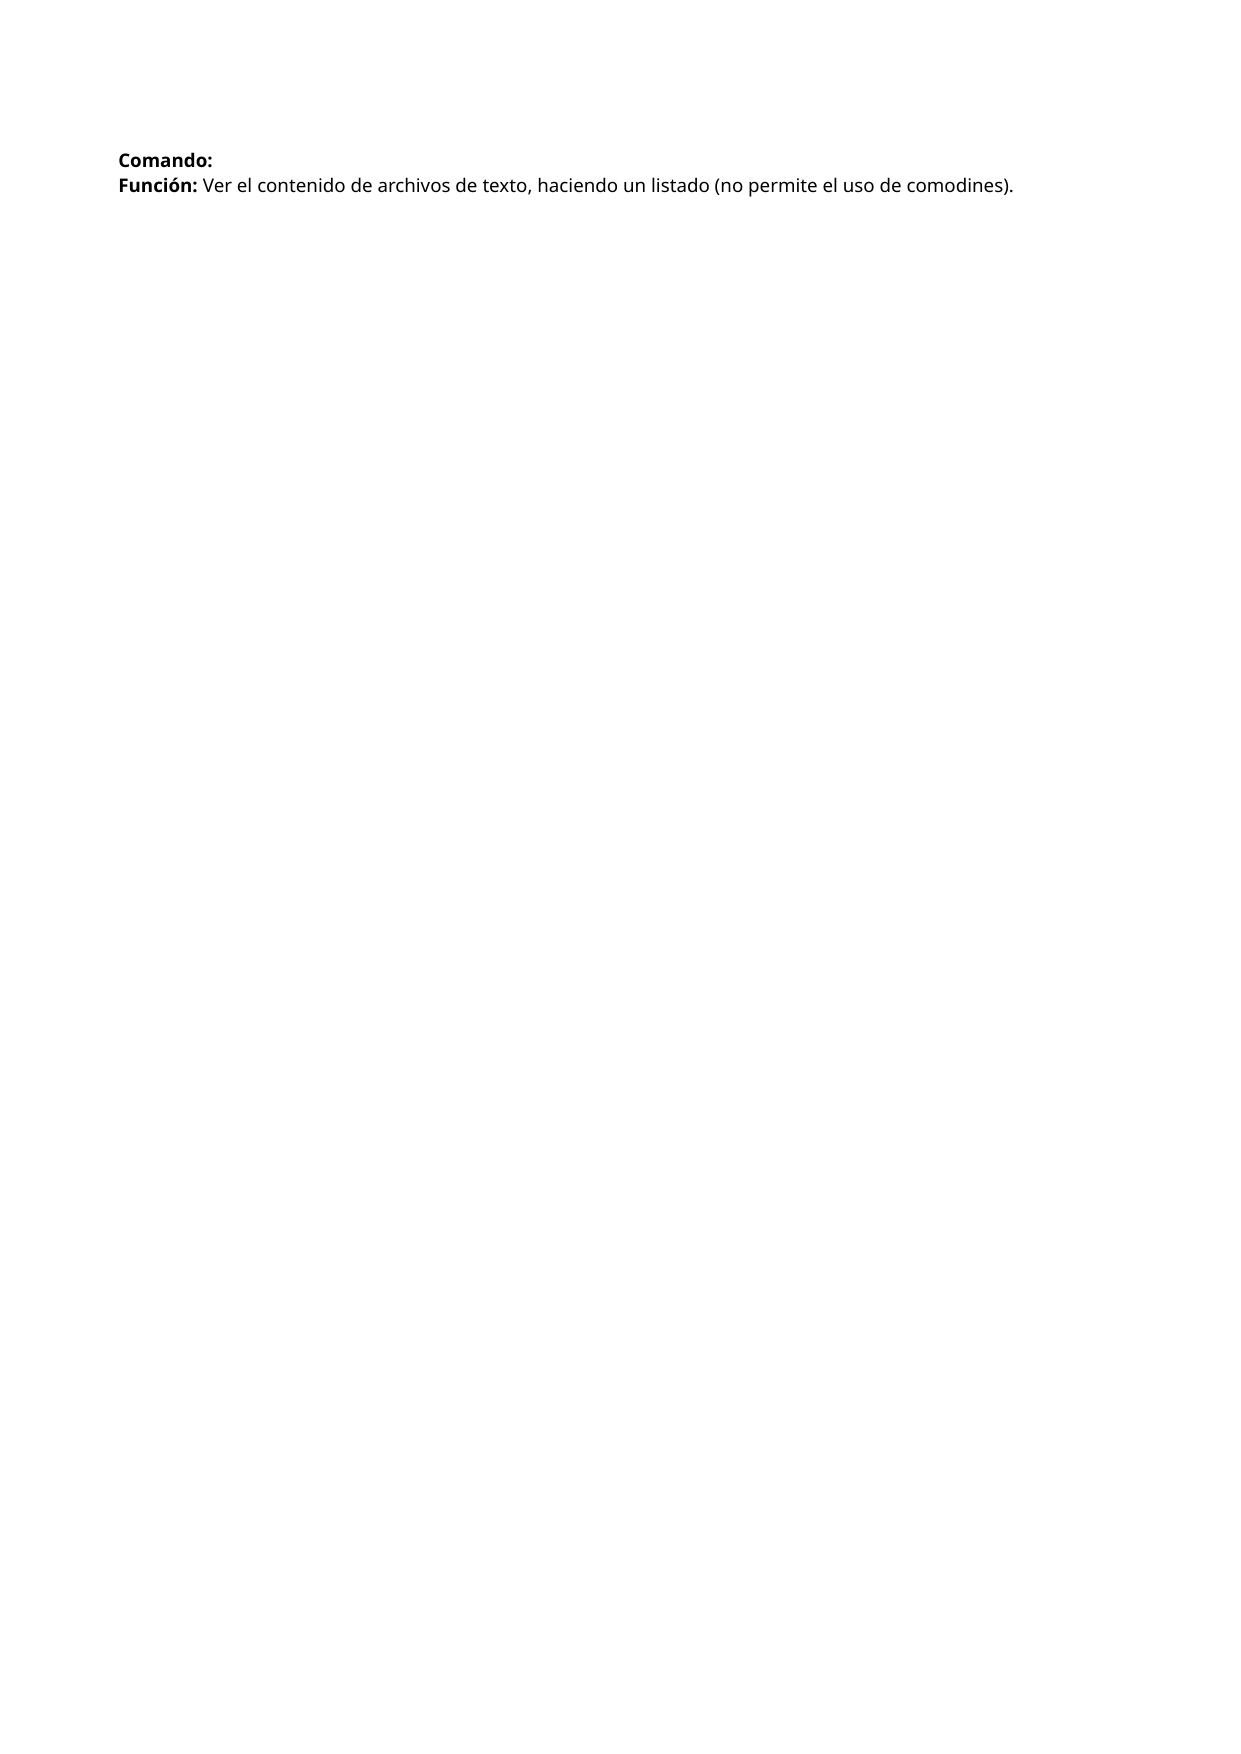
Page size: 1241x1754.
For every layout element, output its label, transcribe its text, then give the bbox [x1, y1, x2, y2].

text Comando: [118, 147, 1122, 172]
text Función: Ver el contenido de archivos de texto, haciendo un listado (no permite el uso de comodines). [118, 172, 1122, 198]
